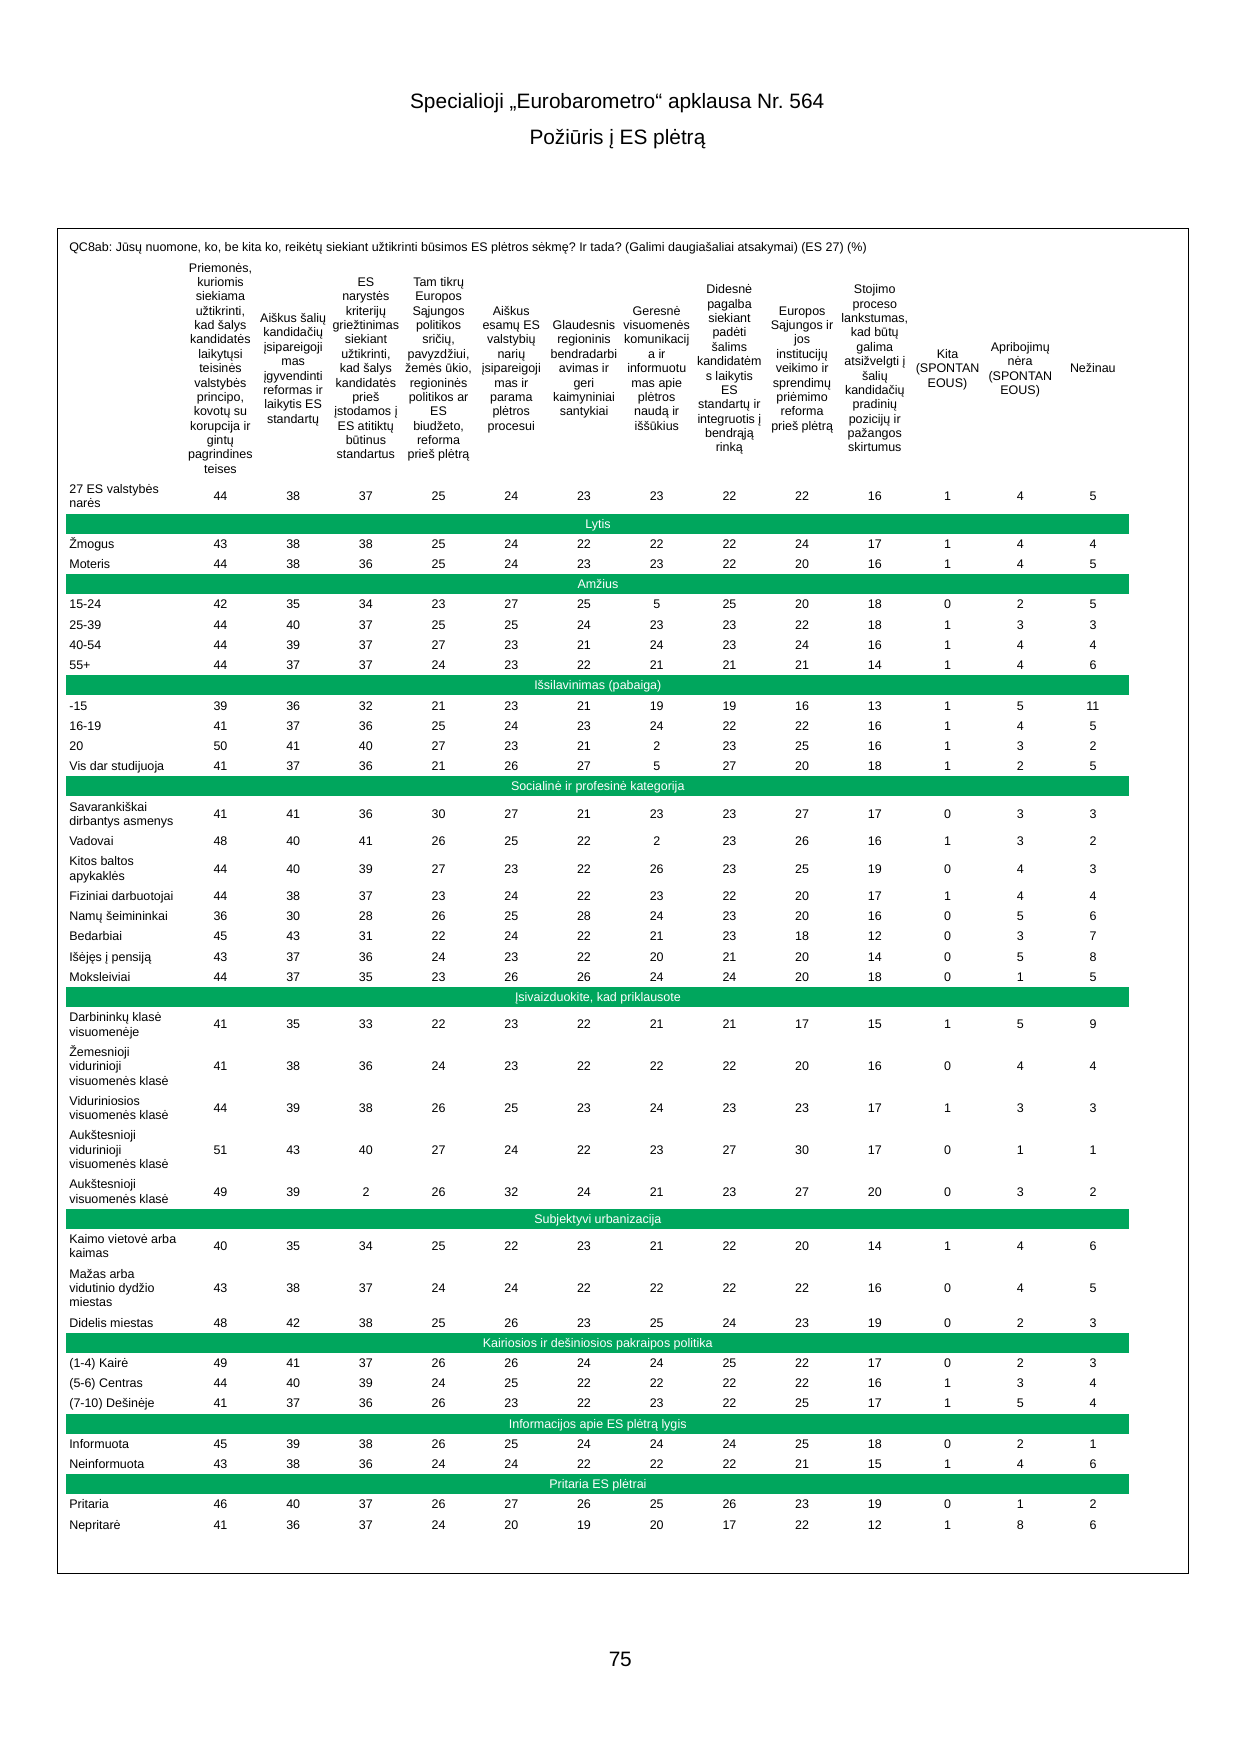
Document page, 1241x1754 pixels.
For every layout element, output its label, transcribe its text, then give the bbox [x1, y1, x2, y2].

table_cell 0 [911, 1494, 984, 1514]
table_cell 24 [402, 1515, 475, 1535]
table_cell 26 [548, 967, 620, 987]
table_cell 21 [766, 655, 838, 675]
table_cell 17 [838, 1091, 911, 1125]
table_cell 17 [838, 1393, 911, 1413]
table_cell 43 [257, 926, 329, 946]
table_cell 23 [620, 886, 693, 906]
table_cell 16 [838, 906, 911, 926]
table_cell 22 [548, 534, 620, 554]
table_cell Neinformuota [66, 1454, 184, 1474]
table_cell 19 [620, 695, 693, 716]
table_cell 41 [184, 796, 257, 831]
table_cell [66, 258, 184, 479]
table_cell 1 [911, 1393, 984, 1413]
table_cell 15 [838, 1007, 911, 1042]
table_cell 41 [184, 1515, 257, 1535]
table_cell Nežinau [1056, 258, 1129, 479]
table_cell 38 [257, 886, 329, 906]
table_cell 15-24 [66, 594, 184, 614]
table_cell Glaudesnis regioninis bendradarbiavimas ir geri kaimyniniai santykiai [548, 258, 620, 479]
table_cell 22 [693, 479, 766, 513]
table_cell 24 [475, 479, 547, 513]
table_cell 20 [66, 736, 184, 756]
table_cell Informuota [66, 1434, 184, 1454]
table_cell 42 [257, 1313, 329, 1333]
table_cell 4 [1056, 1373, 1129, 1393]
table_cell 0 [911, 1042, 984, 1091]
table_cell 22 [693, 1042, 766, 1091]
table_cell 45 [184, 1434, 257, 1454]
table_cell 12 [838, 926, 911, 946]
table_cell 8 [984, 1515, 1056, 1535]
table_cell 38 [257, 479, 329, 513]
table_cell 17 [838, 886, 911, 906]
table_cell 37 [329, 1494, 402, 1514]
table_cell 6 [1056, 1515, 1129, 1535]
table_cell Įsivaizduokite, kad priklausote [66, 987, 1129, 1007]
table_cell 1 [911, 695, 984, 716]
table_cell 20 [620, 1515, 693, 1535]
table_cell 16 [838, 1264, 911, 1312]
table_cell 24 [475, 554, 547, 574]
table_cell ES narystės kriterijų griežtinimas siekiant užtikrinti, kad šalys kandidatės prieš įstodamos į ES atitiktų būtinus standartus [329, 258, 402, 479]
table_cell 37 [329, 886, 402, 906]
table_cell 1 [911, 1515, 984, 1535]
table_cell 1 [911, 554, 984, 574]
table_cell 19 [838, 1494, 911, 1514]
table_cell 23 [548, 1229, 620, 1263]
table_cell 26 [766, 831, 838, 851]
table_cell 17 [838, 1125, 911, 1174]
table_cell 21 [693, 946, 766, 967]
table_cell 24 [620, 1353, 693, 1373]
table_cell Nepritarė [66, 1515, 184, 1535]
table_cell 36 [184, 906, 257, 926]
table_cell 0 [911, 1125, 984, 1174]
table_cell 22 [620, 1373, 693, 1393]
table_cell 3 [984, 1091, 1056, 1125]
table_cell 22 [548, 1007, 620, 1042]
table_cell 28 [548, 906, 620, 926]
table_cell 24 [620, 716, 693, 736]
table_cell 40 [329, 1125, 402, 1174]
table_cell 26 [620, 851, 693, 886]
table_cell 17 [838, 534, 911, 554]
table_cell 40-54 [66, 635, 184, 655]
table_cell 22 [475, 1229, 547, 1263]
table_cell 3 [984, 796, 1056, 831]
table_cell Fiziniai darbuotojai [66, 886, 184, 906]
table_cell 22 [693, 534, 766, 554]
table_cell 17 [766, 1007, 838, 1042]
table_cell 1 [911, 479, 984, 513]
table_cell 18 [838, 594, 911, 614]
table_cell 23 [766, 1313, 838, 1333]
table_cell 55+ [66, 655, 184, 675]
table_cell 22 [693, 554, 766, 574]
table_cell 1 [911, 1454, 984, 1474]
table_cell 2 [984, 1313, 1056, 1333]
table_cell 4 [984, 534, 1056, 554]
table_cell 2 [984, 594, 1056, 614]
table_cell Stojimo proceso lankstumas, kad būtų galima atsižvelgti į šalių kandidačių pradinių pozicijų ir pažangos skirtumus [838, 258, 911, 479]
table_cell 37 [257, 1393, 329, 1413]
table_cell Darbininkų klasė visuomenėje [66, 1007, 184, 1042]
table_cell 21 [402, 756, 475, 776]
table_cell 24 [402, 1264, 475, 1312]
table_cell 4 [1056, 1393, 1129, 1413]
table_cell 48 [184, 831, 257, 851]
table_cell 23 [548, 1091, 620, 1125]
table_cell 0 [911, 1174, 984, 1209]
table_cell 21 [548, 796, 620, 831]
table_cell 18 [838, 967, 911, 987]
table_cell 1 [984, 1494, 1056, 1514]
table_cell 22 [766, 1373, 838, 1393]
table_cell 0 [911, 1353, 984, 1373]
table_cell 25 [766, 851, 838, 886]
table_cell Mažas arba vidutinio dydžio miestas [66, 1264, 184, 1312]
table_cell 23 [766, 1494, 838, 1514]
table_cell 24 [766, 635, 838, 655]
table_cell 39 [329, 1373, 402, 1393]
table_cell 44 [184, 851, 257, 886]
table_cell 26 [475, 1313, 547, 1333]
table_cell 25 [620, 1313, 693, 1333]
table_cell Savarankiškai dirbantys asmenys [66, 796, 184, 831]
table_cell 16 [766, 695, 838, 716]
table_cell Vis dar studijuoja [66, 756, 184, 776]
table_cell 27 [548, 756, 620, 776]
table_cell 20 [766, 554, 838, 574]
table_cell 27 [475, 1494, 547, 1514]
table_cell 4 [1056, 886, 1129, 906]
table_cell 24 [620, 635, 693, 655]
table_cell 3 [1056, 1091, 1129, 1125]
table_cell 26 [693, 1494, 766, 1514]
table_cell 5 [984, 906, 1056, 926]
table_cell 2 [984, 1434, 1056, 1454]
table_cell 26 [548, 1494, 620, 1514]
table_cell 21 [402, 695, 475, 716]
table_cell 38 [257, 1454, 329, 1474]
table_cell 8 [1056, 946, 1129, 967]
table_cell 44 [184, 479, 257, 513]
table_cell 5 [620, 594, 693, 614]
table_cell 24 [548, 1434, 620, 1454]
table_cell Moteris [66, 554, 184, 574]
table_cell Bedarbiai [66, 926, 184, 946]
table_cell 2 [1056, 831, 1129, 851]
table_cell 18 [766, 926, 838, 946]
table_cell 19 [838, 851, 911, 886]
table_cell 24 [693, 967, 766, 987]
table_cell 35 [257, 594, 329, 614]
table_cell 3 [1056, 1313, 1129, 1333]
table_cell Žmogus [66, 534, 184, 554]
table_cell 43 [184, 1454, 257, 1474]
table_cell 39 [257, 1434, 329, 1454]
table_cell 36 [329, 554, 402, 574]
table_cell 21 [693, 1007, 766, 1042]
table_cell 0 [911, 1434, 984, 1454]
table_cell 44 [184, 655, 257, 675]
table_cell 23 [693, 1091, 766, 1125]
table_cell 5 [1056, 594, 1129, 614]
table_cell 35 [257, 1007, 329, 1042]
table_cell Žemesnioji vidurinioji visuomenės klasė [66, 1042, 184, 1091]
table_cell 1 [911, 1007, 984, 1042]
table_cell 20 [766, 906, 838, 926]
table_cell 25 [475, 831, 547, 851]
table_cell 23 [693, 1174, 766, 1209]
table_cell 4 [1056, 534, 1129, 554]
table_cell Kita (SPONTANEOUS) [911, 258, 984, 479]
table_cell 43 [184, 1264, 257, 1312]
table_cell 21 [548, 695, 620, 716]
table_cell 0 [911, 906, 984, 926]
table_cell 37 [257, 716, 329, 736]
table_cell 41 [257, 796, 329, 831]
table_cell 19 [548, 1515, 620, 1535]
table_cell 37 [257, 946, 329, 967]
table_cell 0 [911, 926, 984, 946]
table_cell 26 [402, 1091, 475, 1125]
table_cell 22 [620, 1454, 693, 1474]
table_cell 1 [911, 1229, 984, 1263]
table_cell 5 [1056, 1264, 1129, 1312]
table_cell 21 [693, 655, 766, 675]
table_cell 20 [766, 967, 838, 987]
table_cell 2 [620, 831, 693, 851]
table_cell Aukštesnioji visuomenės klasė [66, 1174, 184, 1209]
table_cell 25 [475, 906, 547, 926]
table_cell 1 [1056, 1125, 1129, 1174]
table_cell 37 [329, 655, 402, 675]
table_cell 27 [475, 796, 547, 831]
table_cell 16 [838, 736, 911, 756]
table_cell 22 [693, 886, 766, 906]
table_cell 28 [329, 906, 402, 926]
table_cell 22 [548, 1373, 620, 1393]
table_cell 25 [766, 736, 838, 756]
table_cell 7 [1056, 926, 1129, 946]
table_cell 0 [911, 967, 984, 987]
table_cell 33 [329, 1007, 402, 1042]
table_cell Informacijos apie ES plėtrą lygis [66, 1414, 1129, 1434]
table_cell 24 [693, 1434, 766, 1454]
table_cell Namų šeimininkai [66, 906, 184, 926]
table_cell 22 [548, 1042, 620, 1091]
table_cell 5 [1056, 716, 1129, 736]
table_cell 3 [984, 1174, 1056, 1209]
table_cell 3 [1056, 796, 1129, 831]
table_cell 3 [1056, 615, 1129, 635]
table_cell 22 [620, 534, 693, 554]
table_cell 1 [911, 736, 984, 756]
table_cell 32 [475, 1174, 547, 1209]
table_cell 26 [402, 906, 475, 926]
table_cell 3 [984, 615, 1056, 635]
table_cell 23 [693, 796, 766, 831]
table_cell 5 [1056, 967, 1129, 987]
table_cell 25 [475, 1434, 547, 1454]
table_cell 23 [475, 946, 547, 967]
table_cell 50 [184, 736, 257, 756]
table_cell 40 [257, 851, 329, 886]
table_cell 30 [766, 1125, 838, 1174]
table_cell 27 ES valstybės narės [66, 479, 184, 513]
table_cell 20 [766, 946, 838, 967]
table_cell 38 [329, 534, 402, 554]
table_cell 30 [402, 796, 475, 831]
table_cell 23 [620, 1393, 693, 1413]
table_cell 25 [693, 1353, 766, 1373]
table_cell 2 [1056, 1494, 1129, 1514]
table_cell 24 [402, 1454, 475, 1474]
table_cell 14 [838, 1229, 911, 1263]
table_cell 3 [984, 831, 1056, 851]
table_cell 26 [402, 1494, 475, 1514]
table_cell 44 [184, 615, 257, 635]
table_cell Aiškus esamų ES valstybių narių įsipareigojimas ir parama plėtros procesui [475, 258, 547, 479]
table_cell 23 [766, 1091, 838, 1125]
table_cell 42 [184, 594, 257, 614]
table_cell 23 [620, 554, 693, 574]
table_cell 25 [402, 534, 475, 554]
table_cell 32 [329, 695, 402, 716]
table_cell Vadovai [66, 831, 184, 851]
table_cell (7-10) Dešinėje [66, 1393, 184, 1413]
table_cell 21 [620, 1229, 693, 1263]
table_cell 5 [1056, 756, 1129, 776]
table_cell 23 [475, 851, 547, 886]
table_cell 25 [402, 1229, 475, 1263]
table_cell 25 [475, 1373, 547, 1393]
table_cell 25 [766, 1393, 838, 1413]
table_cell 23 [475, 736, 547, 756]
table_cell 20 [475, 1515, 547, 1535]
table_cell 36 [329, 796, 402, 831]
table_cell 26 [475, 756, 547, 776]
table_cell 23 [475, 1042, 547, 1091]
table_cell 0 [911, 796, 984, 831]
table_cell 36 [257, 695, 329, 716]
table_cell Apribojimų nėra (SPONTANEOUS) [984, 258, 1056, 479]
table_cell 22 [693, 1454, 766, 1474]
table_cell 41 [184, 1393, 257, 1413]
table_cell 4 [984, 554, 1056, 574]
table_cell 22 [620, 1264, 693, 1312]
table_cell 23 [548, 1313, 620, 1333]
table_cell 26 [475, 1353, 547, 1373]
table_header QC8ab: Jūsų nuomone, ko, be kita ko, reikėtų siekiant užtikrinti būsimos ES plėtros sėkmę? Ir tada? (Galimi daugiašaliai atsakymai) (ES 27) (%) [66, 237, 1129, 257]
table_cell 6 [1056, 906, 1129, 926]
table_cell 4 [984, 635, 1056, 655]
table_cell 4 [984, 1454, 1056, 1474]
table_cell 6 [1056, 1229, 1129, 1263]
table_cell 3 [1056, 1353, 1129, 1373]
table_cell 40 [257, 1373, 329, 1393]
table_cell Lytis [66, 514, 1129, 534]
table_cell 22 [766, 479, 838, 513]
table_cell 49 [184, 1353, 257, 1373]
table_cell 18 [838, 756, 911, 776]
table_cell 23 [693, 851, 766, 886]
table_cell 25 [402, 1313, 475, 1333]
table_cell Didelis miestas [66, 1313, 184, 1333]
table_cell 38 [257, 534, 329, 554]
table_cell 23 [620, 796, 693, 831]
table_cell 23 [475, 635, 547, 655]
table_cell 27 [402, 851, 475, 886]
table_cell 16 [838, 831, 911, 851]
table_cell 23 [548, 716, 620, 736]
table_cell 43 [184, 946, 257, 967]
table_cell 22 [548, 926, 620, 946]
table_cell 43 [257, 1125, 329, 1174]
table_cell 5 [984, 1393, 1056, 1413]
table_cell 20 [620, 946, 693, 967]
table_cell 23 [620, 615, 693, 635]
table_cell 17 [838, 796, 911, 831]
table_cell Amžius [66, 574, 1129, 594]
table_cell Socialinė ir profesinė kategorija [66, 776, 1129, 796]
table_cell 23 [402, 967, 475, 987]
table_cell 38 [257, 1042, 329, 1091]
table_cell 20 [766, 886, 838, 906]
table_cell 44 [184, 1373, 257, 1393]
table_cell 1 [911, 655, 984, 675]
table_cell 37 [329, 1515, 402, 1535]
table_cell 51 [184, 1125, 257, 1174]
table_cell 37 [329, 479, 402, 513]
table_cell Tam tikrų Europos Sąjungos politikos sričių, pavyzdžiui, žemės ūkio, regioninės politikos ar ES biudžeto, reforma prieš plėtrą [402, 258, 475, 479]
table_cell 22 [548, 831, 620, 851]
table_cell 37 [329, 1264, 402, 1312]
table_cell 4 [984, 1042, 1056, 1091]
table_cell 44 [184, 1091, 257, 1125]
table_cell 26 [402, 1434, 475, 1454]
table_cell 24 [620, 967, 693, 987]
table_cell 1 [911, 1373, 984, 1393]
table_cell 1 [911, 1091, 984, 1125]
table_cell 34 [329, 594, 402, 614]
table_cell 22 [766, 1264, 838, 1312]
table_cell 23 [402, 886, 475, 906]
table_cell 30 [257, 906, 329, 926]
table_cell 4 [984, 479, 1056, 513]
table_cell Kairiosios ir dešiniosios pakraipos politika [66, 1333, 1129, 1353]
table_cell 4 [984, 851, 1056, 886]
table_cell 41 [257, 1353, 329, 1373]
table_cell 25-39 [66, 615, 184, 635]
table_cell 48 [184, 1313, 257, 1333]
table_cell 36 [329, 1042, 402, 1091]
table_cell 21 [766, 1454, 838, 1474]
table_cell 37 [257, 756, 329, 776]
table_cell 5 [984, 1007, 1056, 1042]
table_cell 38 [257, 1264, 329, 1312]
table_cell 36 [257, 1515, 329, 1535]
table_cell 22 [548, 886, 620, 906]
table_cell 35 [329, 967, 402, 987]
table_cell 25 [402, 479, 475, 513]
table_cell 6 [1056, 655, 1129, 675]
table_cell 1 [911, 615, 984, 635]
table_cell Moksleiviai [66, 967, 184, 987]
table_cell 25 [475, 615, 547, 635]
table_cell 41 [257, 736, 329, 756]
table_cell 24 [402, 1373, 475, 1393]
table_cell 37 [329, 635, 402, 655]
table_cell 25 [402, 554, 475, 574]
table_cell 27 [693, 756, 766, 776]
table_cell 22 [548, 946, 620, 967]
table_cell 13 [838, 695, 911, 716]
table_cell 1 [911, 831, 984, 851]
table_cell 24 [548, 615, 620, 635]
table_cell 22 [693, 716, 766, 736]
table_cell 4 [984, 886, 1056, 906]
table_cell Aukštesnioji vidurinioji visuomenės klasė [66, 1125, 184, 1174]
table_cell 16 [838, 1373, 911, 1393]
table_cell Priemonės, kuriomis siekiama užtikrinti, kad šalys kandidatės laikytųsi teisinės valstybės principo, kovotų su korupcija ir gintų pagrindines teises [184, 258, 257, 479]
table_cell 38 [329, 1434, 402, 1454]
table_cell 21 [620, 926, 693, 946]
table_cell 26 [402, 1393, 475, 1413]
table_cell 34 [329, 1229, 402, 1263]
table_cell 22 [548, 1454, 620, 1474]
table_cell 17 [838, 1353, 911, 1373]
table_cell 24 [402, 946, 475, 967]
table_cell 24 [548, 1353, 620, 1373]
table_cell 1 [984, 1125, 1056, 1174]
table_cell 23 [620, 479, 693, 513]
table_cell 24 [548, 1174, 620, 1209]
table_cell -15 [66, 695, 184, 716]
table_cell 35 [257, 1229, 329, 1263]
table_cell 27 [766, 796, 838, 831]
table_cell 43 [184, 534, 257, 554]
table_cell 44 [184, 967, 257, 987]
table_cell 23 [548, 479, 620, 513]
table_cell 39 [257, 1174, 329, 1209]
table_cell 22 [693, 1373, 766, 1393]
table_cell 49 [184, 1174, 257, 1209]
table_cell 39 [184, 695, 257, 716]
table_cell 23 [475, 1007, 547, 1042]
table_cell 4 [984, 716, 1056, 736]
table_cell 36 [329, 716, 402, 736]
table_cell Pritaria [66, 1494, 184, 1514]
table_cell 22 [548, 655, 620, 675]
table_cell 37 [257, 967, 329, 987]
table_cell 24 [620, 1091, 693, 1125]
table_cell 25 [766, 1434, 838, 1454]
table_cell 41 [184, 716, 257, 736]
table_cell 2 [984, 1353, 1056, 1373]
table_cell 24 [475, 1264, 547, 1312]
table_cell 5 [984, 946, 1056, 967]
table_cell 23 [402, 594, 475, 614]
table_cell 16 [838, 1042, 911, 1091]
table_cell 16 [838, 635, 911, 655]
table_cell 44 [184, 886, 257, 906]
table_cell 45 [184, 926, 257, 946]
table_cell 2 [1056, 736, 1129, 756]
table_cell 22 [766, 615, 838, 635]
table_cell 21 [620, 1174, 693, 1209]
table_cell 24 [475, 716, 547, 736]
table_cell 11 [1056, 695, 1129, 716]
table_cell 24 [620, 906, 693, 926]
table_cell 37 [329, 615, 402, 635]
table_cell 16 [838, 554, 911, 574]
table_cell 4 [984, 1229, 1056, 1263]
table_cell 14 [838, 946, 911, 967]
table_cell 39 [329, 851, 402, 886]
table_cell 19 [838, 1313, 911, 1333]
table_cell 1 [984, 967, 1056, 987]
table_cell 24 [693, 1313, 766, 1333]
table_cell 23 [693, 736, 766, 756]
table_cell (5-6) Centras [66, 1373, 184, 1393]
table_cell 26 [475, 967, 547, 987]
table_cell 41 [184, 1007, 257, 1042]
table_cell 21 [620, 1007, 693, 1042]
table_cell 24 [402, 1042, 475, 1091]
table_cell 6 [1056, 1454, 1129, 1474]
table_cell 25 [475, 1091, 547, 1125]
table_cell 21 [548, 635, 620, 655]
table_cell 22 [693, 1264, 766, 1312]
table_cell 38 [329, 1091, 402, 1125]
table_cell Subjektyvi urbanizacija [66, 1209, 1129, 1229]
table_cell 39 [257, 635, 329, 655]
table_cell 24 [402, 655, 475, 675]
table_cell 0 [911, 946, 984, 967]
table_cell 1 [911, 886, 984, 906]
table_cell 23 [475, 1393, 547, 1413]
table_cell 0 [911, 594, 984, 614]
table_cell 41 [184, 756, 257, 776]
table_cell 22 [548, 1393, 620, 1413]
table_cell 23 [693, 926, 766, 946]
table_cell 40 [184, 1229, 257, 1263]
table_cell 46 [184, 1494, 257, 1514]
table_cell 5 [1056, 554, 1129, 574]
table_cell 24 [766, 534, 838, 554]
table_cell 40 [257, 831, 329, 851]
table_cell 36 [329, 756, 402, 776]
table_cell Didesnė pagalba siekiant padėti šalims kandidatėms laikytis ES standartų ir integruotis į bendrąją rinką [693, 258, 766, 479]
table_cell 9 [1056, 1007, 1129, 1042]
table_cell 26 [402, 831, 475, 851]
table_cell 16 [838, 716, 911, 736]
table_cell Išsilavinimas (pabaiga) [66, 675, 1129, 695]
table_cell 1 [1056, 1434, 1129, 1454]
table_cell 40 [257, 1494, 329, 1514]
table_cell 36 [329, 1393, 402, 1413]
table_cell 37 [257, 655, 329, 675]
table_cell 38 [329, 1313, 402, 1333]
table_cell 0 [911, 1264, 984, 1312]
table_cell 22 [402, 1007, 475, 1042]
table_cell 37 [329, 1353, 402, 1373]
table_cell 22 [693, 1229, 766, 1263]
table_cell 26 [402, 1353, 475, 1373]
table_cell 40 [329, 736, 402, 756]
table_cell 23 [693, 615, 766, 635]
table_cell 3 [984, 1373, 1056, 1393]
table_cell (1-4) Kairė [66, 1353, 184, 1373]
table_cell 25 [693, 594, 766, 614]
table_cell 18 [838, 1434, 911, 1454]
table_cell 22 [693, 1393, 766, 1413]
table_cell 27 [693, 1125, 766, 1174]
table_cell 22 [402, 926, 475, 946]
table_cell 20 [766, 1042, 838, 1091]
table_cell 27 [402, 635, 475, 655]
table_cell 5 [1056, 479, 1129, 513]
table_cell 21 [620, 655, 693, 675]
table_cell 15 [838, 1454, 911, 1474]
table_cell 36 [329, 1454, 402, 1474]
table_cell 0 [911, 851, 984, 886]
table_cell 27 [402, 1125, 475, 1174]
table_cell 25 [402, 615, 475, 635]
table_cell 14 [838, 655, 911, 675]
table_cell 3 [984, 736, 1056, 756]
table_cell 5 [984, 695, 1056, 716]
table_cell Aiškus šalių kandidačių įsipareigojimas įgyvendinti reformas ir laikytis ES standartų [257, 258, 329, 479]
table_cell 20 [838, 1174, 911, 1209]
table_cell 36 [329, 946, 402, 967]
table_cell 12 [838, 1515, 911, 1535]
table_cell 23 [693, 831, 766, 851]
table_cell 2 [620, 736, 693, 756]
table_cell 2 [984, 756, 1056, 776]
table_cell 41 [184, 1042, 257, 1091]
table_cell 22 [766, 1353, 838, 1373]
table_cell 25 [548, 594, 620, 614]
table_cell 23 [475, 695, 547, 716]
table_cell 25 [620, 1494, 693, 1514]
table_cell 26 [402, 1174, 475, 1209]
table_cell 21 [548, 736, 620, 756]
table_cell 22 [548, 1264, 620, 1312]
table_cell 24 [475, 1454, 547, 1474]
table_cell 1 [911, 756, 984, 776]
table_cell 19 [693, 695, 766, 716]
table_cell 23 [475, 655, 547, 675]
table_cell 20 [766, 1229, 838, 1263]
table_cell 24 [475, 926, 547, 946]
table_cell 1 [911, 716, 984, 736]
table_cell 41 [329, 831, 402, 851]
table_cell 40 [257, 615, 329, 635]
table_cell 22 [620, 1042, 693, 1091]
table_cell 31 [329, 926, 402, 946]
table_cell 38 [257, 554, 329, 574]
table_cell 22 [766, 1515, 838, 1535]
table_cell Europos Sąjungos ir jos institucijų veikimo ir sprendimų priėmimo reforma prieš plėtrą [766, 258, 838, 479]
table_cell 5 [620, 756, 693, 776]
table_cell 44 [184, 554, 257, 574]
table_cell 4 [1056, 635, 1129, 655]
table_cell 44 [184, 635, 257, 655]
table_cell 17 [693, 1515, 766, 1535]
table_cell 25 [402, 716, 475, 736]
table_cell 39 [257, 1091, 329, 1125]
table_cell 4 [984, 655, 1056, 675]
table_cell 27 [475, 594, 547, 614]
table_cell Kaimo vietovė arba kaimas [66, 1229, 184, 1263]
table_cell Išėjęs į pensiją [66, 946, 184, 967]
table_cell 24 [475, 886, 547, 906]
table_cell 23 [693, 635, 766, 655]
table_cell 23 [548, 554, 620, 574]
table_cell 3 [984, 926, 1056, 946]
table_cell 0 [911, 1313, 984, 1333]
table_cell 24 [475, 1125, 547, 1174]
table_cell 22 [548, 851, 620, 886]
table_cell 4 [984, 1264, 1056, 1312]
table_cell 20 [766, 594, 838, 614]
table_cell Pritaria ES plėtrai [66, 1474, 1129, 1494]
table_cell 3 [1056, 851, 1129, 886]
table_cell 23 [693, 906, 766, 926]
table_cell 2 [1056, 1174, 1129, 1209]
table_cell 27 [402, 736, 475, 756]
table_cell 22 [766, 716, 838, 736]
table_cell Kitos baltos apykaklės [66, 851, 184, 886]
table_cell 22 [548, 1125, 620, 1174]
table_cell 2 [329, 1174, 402, 1209]
table_cell 23 [620, 1125, 693, 1174]
table_cell 1 [911, 534, 984, 554]
table_cell 16-19 [66, 716, 184, 736]
table_cell 24 [475, 534, 547, 554]
table_cell Viduriniosios visuomenės klasė [66, 1091, 184, 1125]
table_cell Geresnė visuomenės komunikacija ir informuotumas apie plėtros naudą ir iššūkius [620, 258, 693, 479]
table_cell 27 [766, 1174, 838, 1209]
table_cell 1 [911, 635, 984, 655]
table_cell 4 [1056, 1042, 1129, 1091]
table_cell 18 [838, 615, 911, 635]
table_cell 16 [838, 479, 911, 513]
table_cell 20 [766, 756, 838, 776]
table_cell 24 [620, 1434, 693, 1454]
